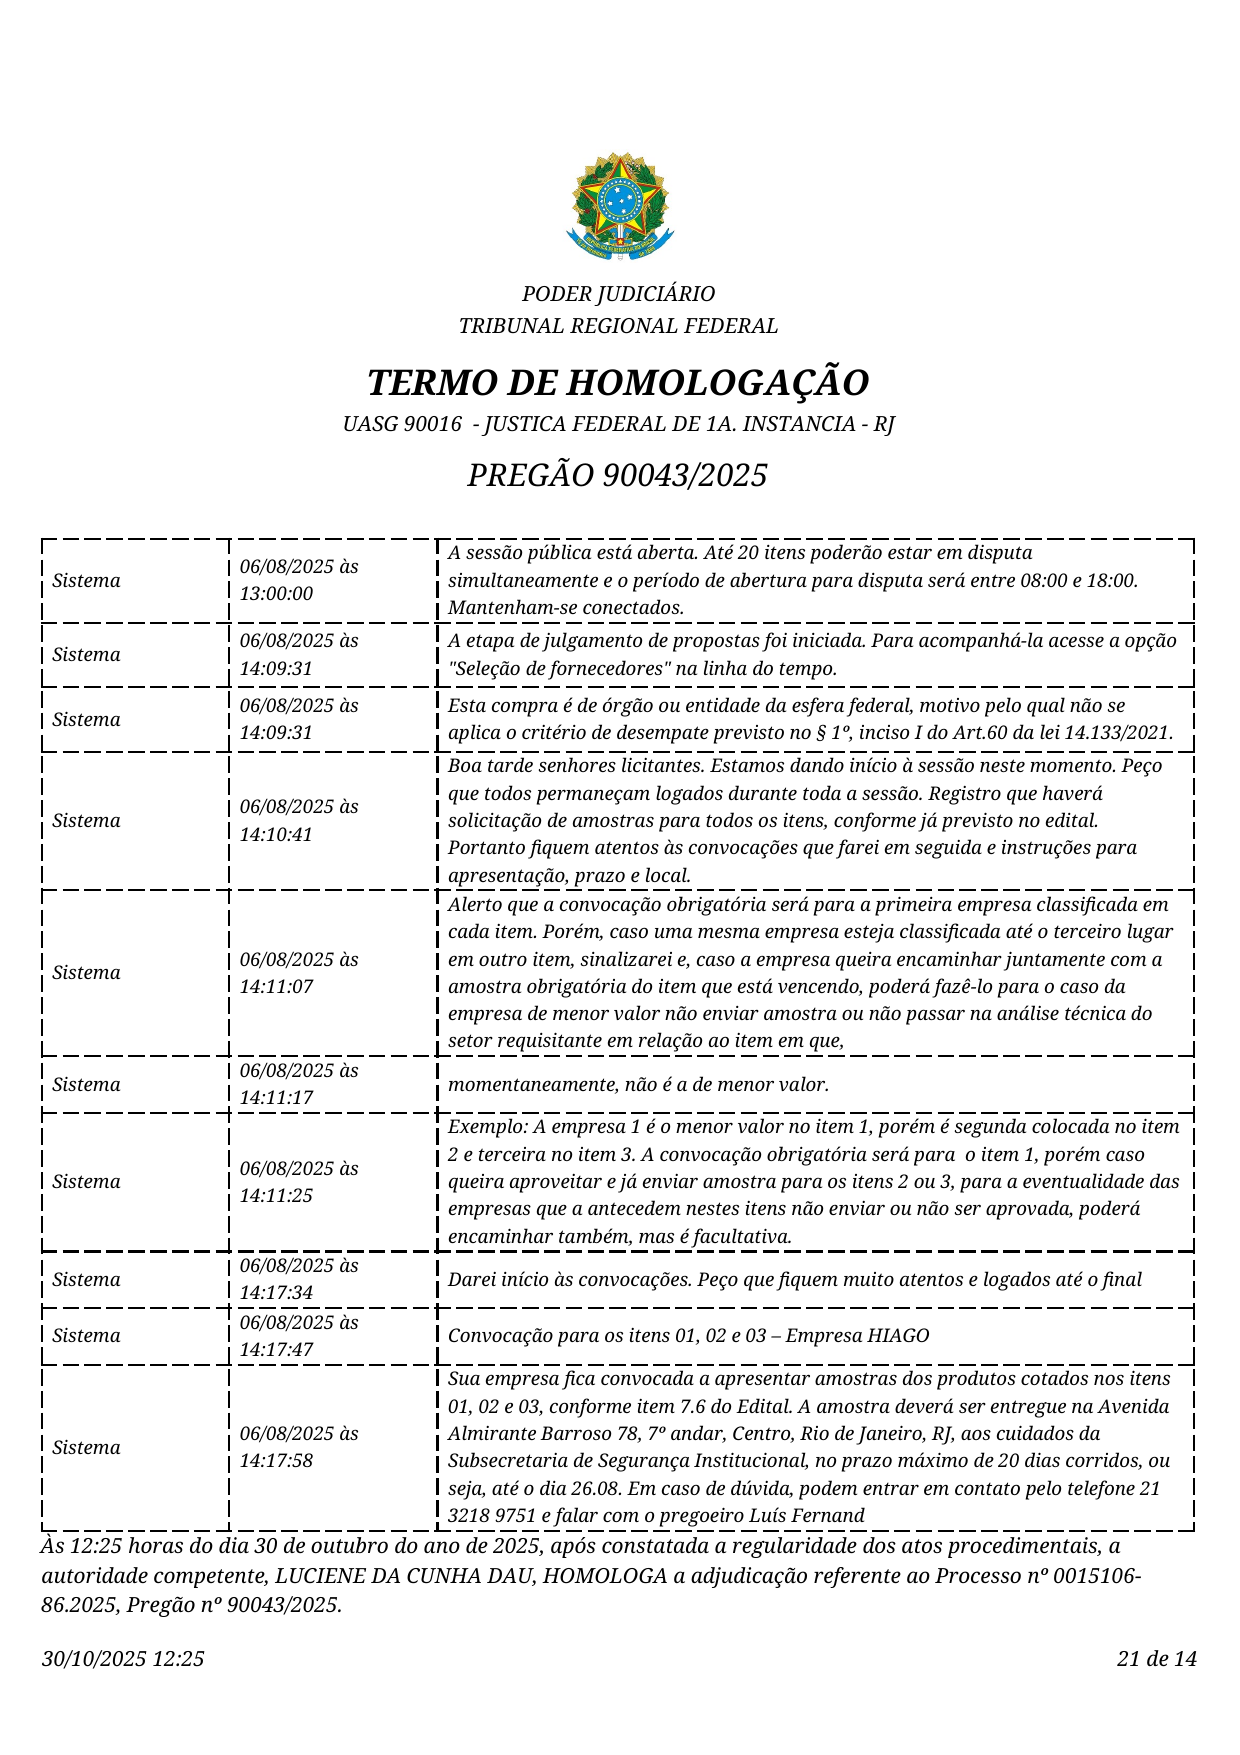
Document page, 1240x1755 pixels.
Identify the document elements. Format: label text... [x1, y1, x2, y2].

table_header A sessão pública está aberta. Até 20 itens poderão estar em disputa simultaneamente e o período de abertura para disputa será entre 08:00 e 18:00. Mantenham-se conectados. [438, 538, 1194, 622]
table_cell Sistema [42, 1364, 229, 1529]
table_header 06/08/2025 às 13:00:00 [229, 538, 437, 622]
subtitle TERMO DE HOMOLOGAÇÃO [42, 357, 1198, 406]
table_cell Alerto que a convocação obrigatória será para a primeira empresa classificada em cada item. Porém, caso uma mesma empresa esteja classificada até o terceiro lugar em outro item, sinalizarei e, caso a empresa queira encaminhar juntamente com a amostra obrigatória do item que está vencendo, poderá fazê-lo para o caso da empresa de menor valor não enviar amostra ou não passar na análise técnica do setor requisitante em relação ao item em que, [438, 889, 1194, 1055]
table_cell Sistema [42, 1055, 229, 1112]
table_cell 06/08/2025 às 14:09:31 [229, 686, 437, 751]
table_cell Convocação para os itens 01, 02 e 03 – Empresa HIAGO [438, 1307, 1194, 1364]
table_cell 06/08/2025 às 14:17:58 [229, 1364, 437, 1529]
table_cell 06/08/2025 às 14:11:07 [229, 889, 437, 1055]
table_cell Sistema [42, 622, 229, 686]
table_cell 06/08/2025 às 14:09:31 [229, 622, 437, 686]
table_cell Sua empresa fica convocada a apresentar amostras dos produtos cotados nos itens 01, 02 e 03, conforme item 7.6 do Edital. A amostra deverá ser entregue na Avenida Almirante Barroso 78, 7º andar, Centro, Rio de Janeiro, RJ, aos cuidados da Subsecretaria de Segurança Institucional, no prazo máximo de 20 dias corridos, ou seja, até o dia 26.08. Em caso de dúvida, podem entrar em contato pelo telefone 21 3218 9751 e falar com o pregoeiro Luís Fernand [438, 1364, 1194, 1529]
text PODER JUDICIÁRIO [42, 279, 1198, 308]
table_cell 06/08/2025 às 14:11:17 [229, 1055, 437, 1112]
table_cell Sistema [42, 1307, 229, 1364]
table_cell 06/08/2025 às 14:11:25 [229, 1112, 437, 1250]
table_cell Boa tarde senhores licitantes. Estamos dando início à sessão neste momento. Peço que todos permaneçam logados durante toda a sessão. Registro que haverá solicitação de amostras para todos os itens, conforme já previsto no edital. Portanto fiquem atentos às convocações que farei em seguida e instruções para apresentação, prazo e local. [438, 751, 1194, 889]
table_cell Sistema [42, 1112, 229, 1250]
table_cell Sistema [42, 751, 229, 889]
text UASG 90016 - JUSTICA FEDERAL DE 1A. INSTANCIA - RJ [42, 409, 1198, 437]
table_cell 06/08/2025 às 14:17:34 [229, 1250, 437, 1307]
table_cell Sistema [42, 686, 229, 751]
subtitle PREGÃO 90043/2025 [42, 453, 1198, 495]
table_cell Sistema [42, 889, 229, 1055]
table_cell 06/08/2025 às 14:10:41 [229, 751, 437, 889]
table_cell Esta compra é de órgão ou entidade da esfera federal, motivo pelo qual não se aplica o critério de desempate previsto no § 1º, inciso I do Art.60 da lei 14.133/2021. [438, 686, 1194, 751]
table_cell Exemplo: A empresa 1 é o menor valor no item 1, porém é segunda colocada no item 2 e terceira no item 3. A convocação obrigatória será para o item 1, porém caso queira aproveitar e já enviar amostra para os itens 2 ou 3, para a eventualidade das empresas que a antecedem nestes itens não enviar ou não ser aprovada, poderá encaminhar também, mas é facultativa. [438, 1112, 1194, 1250]
table_cell Sistema [42, 1250, 229, 1307]
table_cell A etapa de julgamento de propostas foi iniciada. Para acompanhá-la acesse a opção "Seleção de fornecedores" na linha do tempo. [438, 622, 1194, 686]
table_header Sistema [42, 538, 229, 622]
table_cell Darei início às convocações. Peço que fiquem muito atentos e logados até o final [438, 1250, 1194, 1307]
text Às 12:25 horas do dia 30 de outubro do ano de 2025, após constatada a regularidade dos atos procedimentais, a autoridade competente, LUCIENE DA CUNHA DAU, HOMOLOGA a adjudicação referente ao Processo nº 0015106-86.2025, Pregão nº 90043/2025. [40, 1532, 1199, 1619]
table_cell 06/08/2025 às 14:17:47 [229, 1307, 437, 1364]
text TRIBUNAL REGIONAL FEDERAL [42, 312, 1198, 340]
table_cell momentaneamente, não é a de menor valor. [438, 1055, 1194, 1112]
